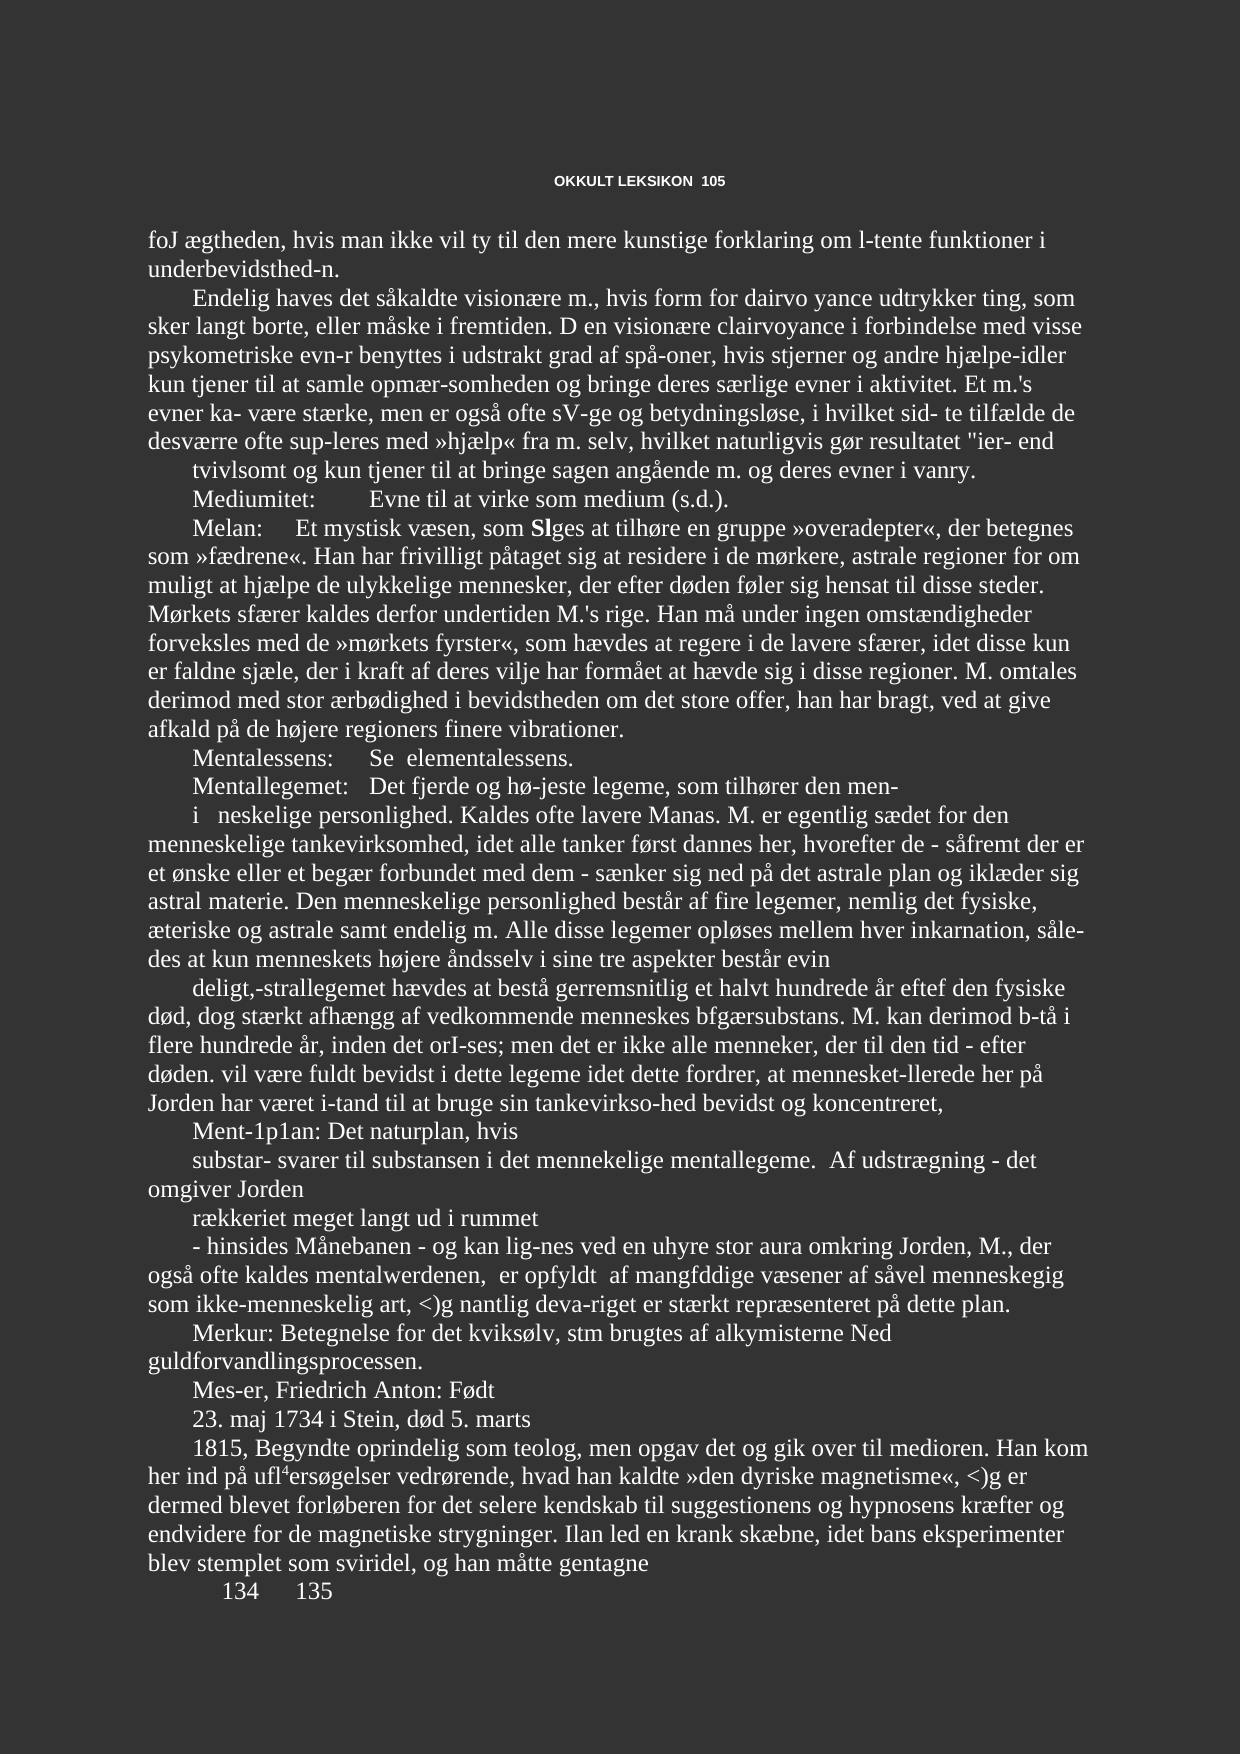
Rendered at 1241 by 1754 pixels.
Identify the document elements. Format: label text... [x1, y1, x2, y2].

text Mentalessens: Se elementales­sens. [148, 743, 1092, 771]
text Mentallegemet: Det fjerde og hø­-jeste legeme, som tilhører den men- [148, 771, 1092, 800]
text Ment-1p1an: Det naturplan, hvis [148, 1116, 1092, 1145]
text tvivlsomt og kun tjener til at bringe sagen angående m. og deres evner i vanry. [148, 455, 1092, 484]
text deligt,-strallegemet hævdes at be­stå gerremsnitlig et halvt hundrede år eftef den fysiske død, dog stærkt afhængg af vedkommende menne­skes bfgærsubstans. M. kan deri­mod b-tå i flere hundrede år, inden det orI-ses; men det er ikke alle menneker, der til den tid - efter døden. vil være fuldt bevidst i dette legeme idet dette fordrer, at men­nesket-llerede her på Jorden har været i-tand til at bruge sin tanke­virkso-hed bevidst og koncen­treret, [148, 973, 1092, 1116]
text substar- svarer til substansen i det mennekelige mentallegeme. Af udstrægning - det omgiver Jorden [148, 1145, 1092, 1203]
text 23. maj 1734 i Stein, død 5. marts [148, 1404, 1092, 1433]
text Mediumitet: Evne til at virke som medium (s.d.). [148, 484, 1092, 513]
text 1815, Begyndte oprindelig som teo­log, men opgav det og gik over til medioren. Han kom her ind på ufl­4ersøgelser vedrørende, hvad han kaldte »den dyriske magnetisme«, <)g er dermed blevet forløberen for det selere kendskab til suggestio­nens og hypnosens kræfter og end­videre for de magnetiske strygnin­ger. Ilan led en krank skæbne, idet bans eksperimenter blev stemplet som sviridel, og han måtte gentagne [148, 1433, 1092, 1576]
text Endelig haves det såkaldte visio­nære m., hvis form for dairvo yance udtrykker ting, som sker langt bor­te, eller måske i fremtiden. D en vi­sionære clairvoyance i forbindelse med visse psykometriske evn-r be­nyttes i udstrakt grad af spå-oner, hvis stjerner og andre hjælpe-idler kun tjener til at samle opmær-som­heden og bringe deres særlige evner i aktivitet. Et m.'s evner ka- være stærke, men er også ofte sV-ge og betydningsløse, i hvilket sid- te til­fælde de desværre ofte sup-leres med »hjælp« fra m. selv, hvilket na­turligvis gør resultatet "ier- end [148, 283, 1092, 455]
text Melan: Et mystisk væsen, som Sl­ges at tilhøre en gruppe »overadep­ter«, der betegnes som »fædrene«. Han har frivilligt påtaget sig at resi­dere i de mørkere, astrale regioner for om muligt at hjælpe de ulykkeli­ge mennesker, der efter døden føler sig hensat til disse steder. Mørkets sfærer kaldes derfor undertiden M.'s rige. Han må under ingen om­stændigheder forveksles med de »mørkets fyrster«, som hævdes at regere i de lavere sfærer, idet disse kun er faldne sjæle, der i kraft af de­res vilje har formået at hævde sig i disse regioner. M. omtales derimod med stor ærbødighed i bevidst­heden om det store offer, han har bragt, ved at give afkald på de høje­re regioners finere vibrationer. [148, 513, 1092, 743]
text 134 135 [148, 1576, 1092, 1605]
text i neskelige personlighed. Kaldes ofte lavere Manas. M. er egentlig sædet for den menneskelige tankevirk­somhed, idet alle tanker først dan­nes her, hvorefter de - såfremt der er et ønske eller et begær forbundet med dem - sænker sig ned på det astrale plan og iklæder sig astral ma­terie. Den menneskelige personlig­hed består af fire legemer, nemlig det fysiske, æteriske og astrale samt endelig m. Alle disse legemer oplø­ses mellem hver inkarnation, såle­des at kun menneskets højere ånd­sselv i sine tre aspekter består evin­ [148, 800, 1092, 973]
text Mes-er, Friedrich Anton: Født [148, 1375, 1092, 1404]
text foJ ægt­heden, hvis man ikke vil ty til den mere kunstige forklaring om l-tente funktioner i underbevidsthed-n. [148, 225, 1092, 283]
text rækkeriet meget langt ud i rummet [148, 1203, 1092, 1231]
text - hinsides Månebanen - og kan lig-nes ved en uhyre stor aura omkring Jorden, M., der også ofte kaldes mentalwerdenen, er opfyldt af mangfddige væsener af såvel men­neskegig som ikke-menneskelig art, <)g nantlig deva-riget er stærkt re­præsenteret på dette plan. [148, 1231, 1092, 1318]
text Merkur: Betegnelse for det kvik­sølv, stm brugtes af alkymisterne Ned guldforvandlingsprocessen. [148, 1318, 1092, 1375]
